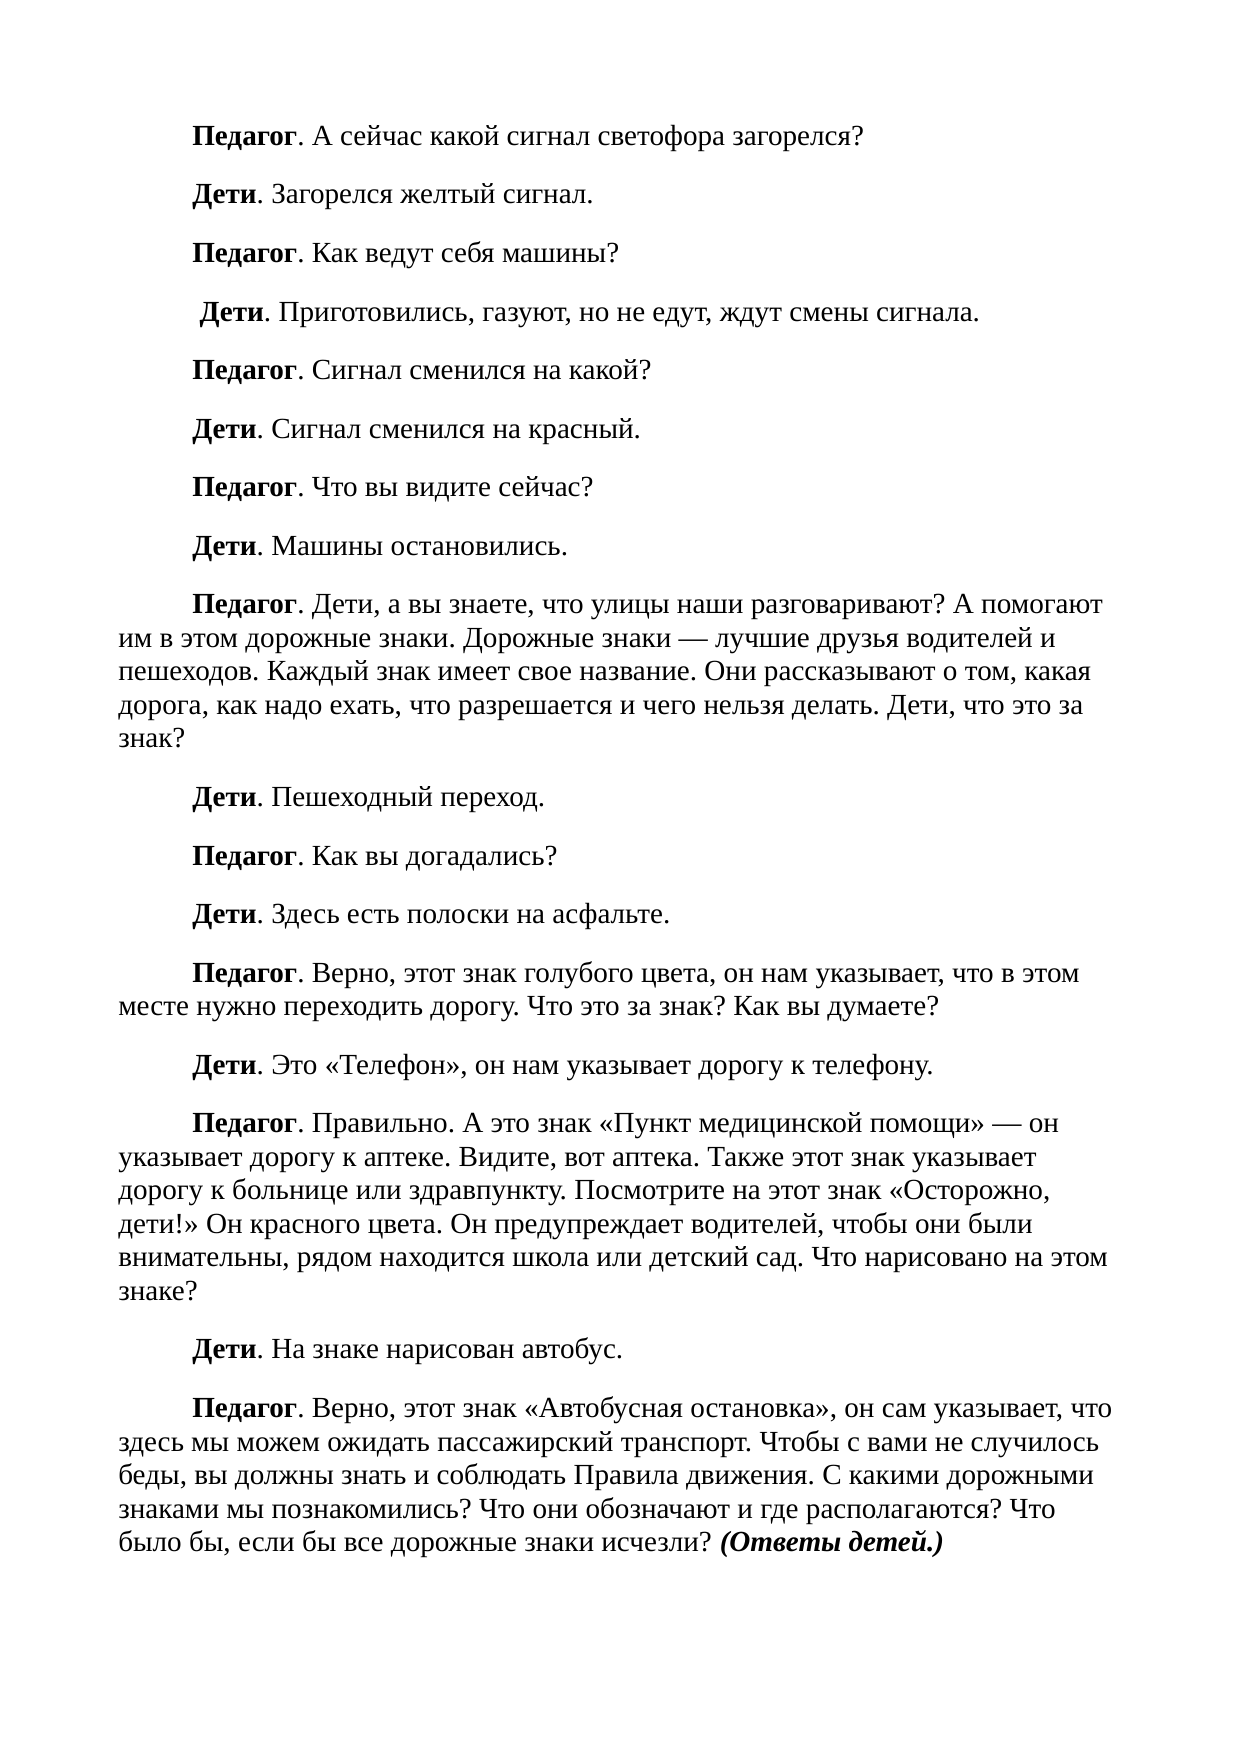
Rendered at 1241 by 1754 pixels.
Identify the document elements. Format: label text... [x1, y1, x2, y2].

text Дети. Здесь есть полоски на асфальте. [118, 896, 1122, 930]
text Педагог. А сейчас какой сигнал светофора загорелся? [118, 118, 1122, 152]
text Дети. Пешеходный переход. [118, 779, 1122, 813]
text Педагог. Верно, этот знак голубого цвета, он нам указывает, что в этом месте нужно переходить дорогу. Что это за знак? Как вы думаете? [118, 955, 1122, 1022]
text Педагог. Верно, этот знак «Автобусная остановка», он сам указывает, что здесь мы можем ожидать пассажирский транспорт. Чтобы с вами не случилось беды, вы должны знать и соблюдать Правила движения. С какими дорожными знаками мы познакомились? Что они обозначают и где располагаются? Что было бы, если бы все дорожные знаки исчезли? (Ответы детей.) [118, 1390, 1122, 1558]
text Педагог. Правильно. А это знак «Пункт медицинской помощи» — он указывает дорогу к аптеке. Видите, вот аптека. Также этот знак указывает дорогу к больнице или здравпункту. Посмотрите на этот знак «Осторожно, дети!» Он красного цвета. Он предупреждает водителей, чтобы они были внимательны, рядом находится школа или детский сад. Что нарисовано на этом знаке? [118, 1105, 1122, 1307]
text Педагог. Как ведут себя машины? [118, 235, 1122, 269]
text Дети. Сигнал сменился на красный. [118, 411, 1122, 444]
text Дети. Это «Телефон», он нам указывает дорогу к телефону. [118, 1047, 1122, 1080]
text Дети. На знаке нарисован автобус. [118, 1332, 1122, 1365]
text Дети. Машины остановились. [118, 528, 1122, 561]
text Педагог. Сигнал сменился на какой? [118, 352, 1122, 386]
text Дети. Приготовились, газуют, но не едут, ждут смены сигнала. [118, 294, 1122, 327]
text Педагог. Дети, а вы знаете, что улицы наши разговаривают? А помогают им в этом дорожные знаки. Дорожные знаки — лучшие друзья водителей и пешеходов. Каждый знак имеет свое название. Они рассказывают о том, какая дорога, как надо ехать, что разрешается и чего нельзя делать. Дети, что это за знак? [118, 586, 1122, 754]
text Педагог. Как вы догадались? [118, 838, 1122, 871]
text Педагог. Что вы видите сейчас? [118, 469, 1122, 503]
text Дети. Загорелся желтый сигнал. [118, 177, 1122, 210]
